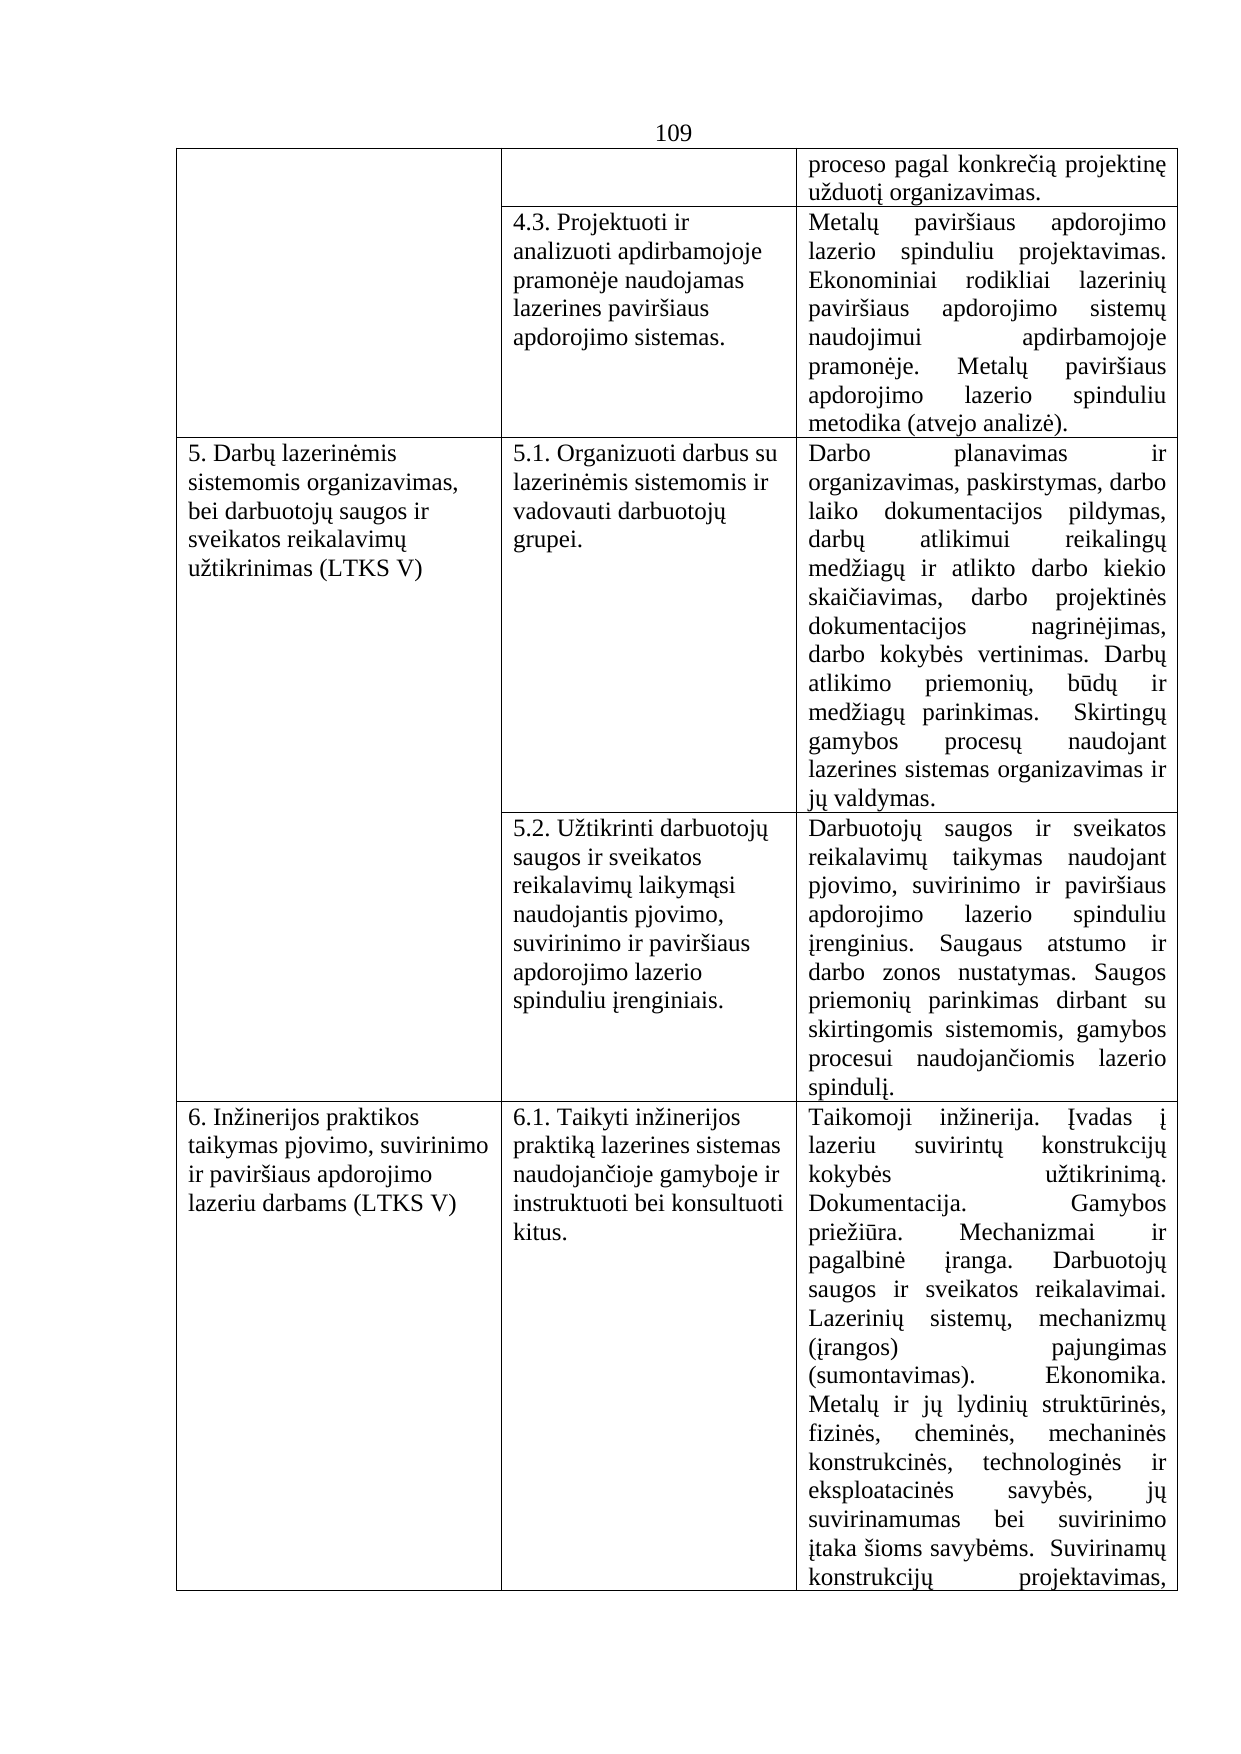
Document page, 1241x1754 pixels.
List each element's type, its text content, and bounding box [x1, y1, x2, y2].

table_cell 6.1. Taikyti inžinerijos praktiką lazerines sistemas naudojančioje gamyboje ir instruktuoti bei konsultuoti kitus. [502, 1102, 796, 1590]
table_cell 5.2. Užtikrinti darbuotojų saugos ir sveikatos reikalavimų laikymąsi naudojantis pjovimo, suvirinimo ir paviršiaus apdorojimo lazerio spinduliu įrenginiais. [502, 813, 796, 1101]
table_cell Darbo planavimas ir organizavimas, paskirstymas, darbo laiko dokumentacijos pildymas, darbų atlikimui reikalingų medžiagų ir atlikto darbo kiekio skaičiavimas, darbo projektinės dokumentacijos nagrinėjimas, darbo kokybės vertinimas. Darbų atlikimo priemonių, būdų ir medžiagų parinkimas. Skirtingų gamybos procesų naudojant lazerines sistemas organizavimas ir jų valdymas. [797, 438, 1177, 812]
table_cell Taikomoji inžinerija. Įvadas į lazeriu suvirintų konstrukcijų kokybės užtikrinimą. Dokumentacija. Gamybos priežiūra. Mechanizmai ir pagalbinė įranga. Darbuotojų saugos ir sveikatos reikalavimai. Lazerinių sistemų, mechanizmų (įrangos) pajungimas (sumontavimas). Ekonomika. Metalų ir jų lydinių struktūrinės, fizinės, cheminės, mechaninės konstrukcinės, technologinės ir eksploatacinės savybės, jų suvirinamumas bei suvirinimo įtaka šioms savybėms. Suvirinamų konstrukcijų projektavimas, [797, 1102, 1177, 1590]
table_cell Metalų paviršiaus apdorojimo lazerio spinduliu projektavimas. Ekonominiai rodikliai lazerinių paviršiaus apdorojimo sistemų naudojimui apdirbamojoje pramonėje. Metalų paviršiaus apdorojimo lazerio spinduliu metodika (atvejo analizė). [797, 207, 1177, 437]
table_cell proceso pagal konkrečią projektinę užduotį organizavimas. [797, 149, 1177, 206]
table_cell 5.1. Organizuoti darbus su lazerinėmis sistemomis ir vadovauti darbuotojų grupei. [502, 438, 796, 812]
table_cell 5. Darbų lazerinėmis sistemomis organizavimas, bei darbuotojų saugos ir sveikatos reikalavimų užtikrinimas (LTKS V) [177, 438, 501, 1101]
table_cell [177, 149, 501, 437]
table_cell [502, 149, 796, 206]
table_cell 4.3. Projektuoti ir analizuoti apdirbamojoje pramonėje naudojamas lazerines paviršiaus apdorojimo sistemas. [502, 207, 796, 437]
table_cell 6. Inžinerijos praktikos taikymas pjovimo, suvirinimo ir paviršiaus apdorojimo lazeriu darbams (LTKS V) [177, 1102, 501, 1590]
table_cell Darbuotojų saugos ir sveikatos reikalavimų taikymas naudojant pjovimo, suvirinimo ir paviršiaus apdorojimo lazerio spinduliu įrenginius. Saugaus atstumo ir darbo zonos nustatymas. Saugos priemonių parinkimas dirbant su skirtingomis sistemomis, gamybos procesui naudojančiomis lazerio spindulį. [797, 813, 1177, 1101]
